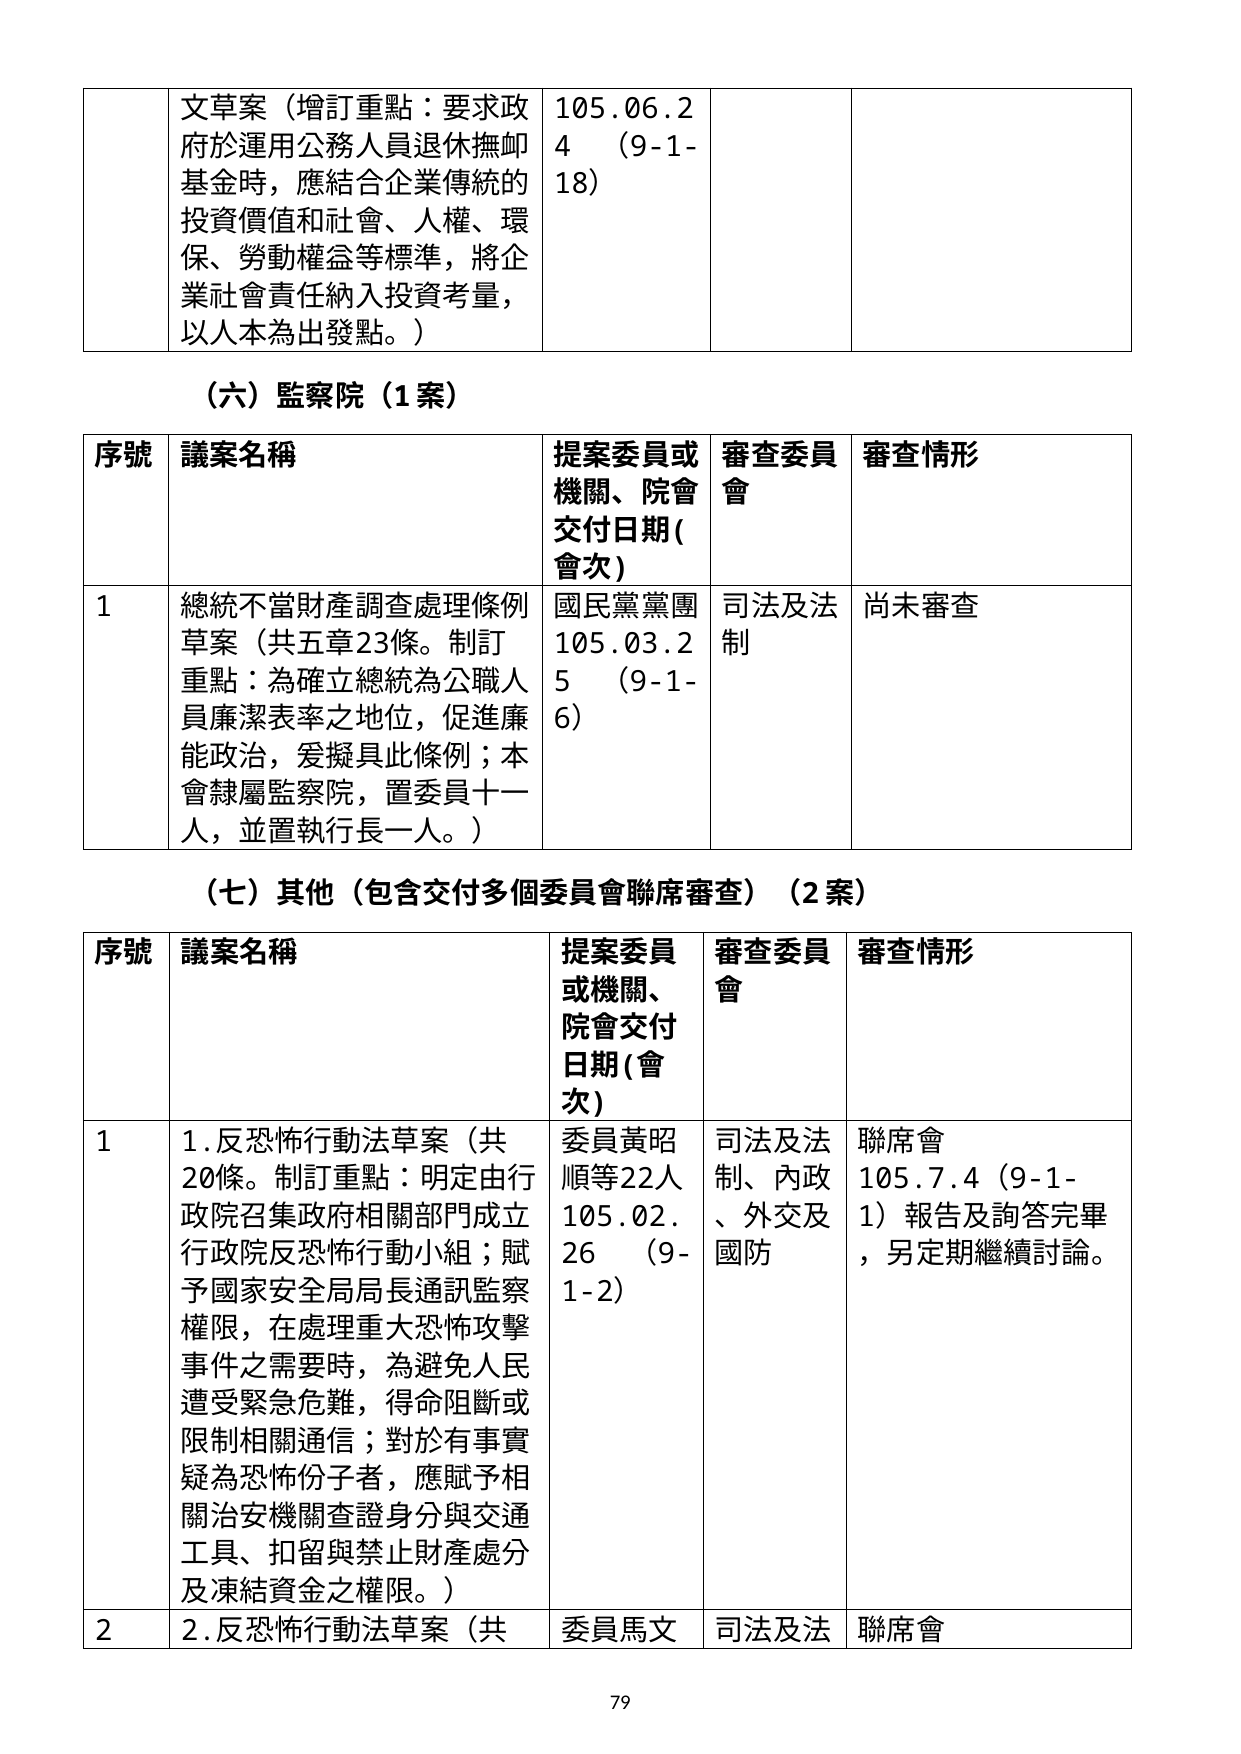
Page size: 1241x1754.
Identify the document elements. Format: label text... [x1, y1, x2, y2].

table_cell 司法及法制 [711, 586, 851, 849]
table_cell 聯席會 [847, 1610, 1131, 1647]
table_cell [852, 89, 1131, 351]
table_cell 總統不當財產調查處理條例草案（共五章23條。制訂重點：為確立總統為公職人員廉潔表率之地位，促進廉能政治，爰擬具此條例；本會隸屬監察院，置委員十一人，並置執行長一人。） [169, 586, 542, 849]
table_header 提案委員或機關、院會交付日期(會次) [543, 435, 710, 585]
table_header 審查情形 [847, 933, 1131, 1120]
table_header 序號 [84, 435, 168, 585]
table_header 審查委員會 [711, 435, 851, 585]
table_header 審查委員會 [704, 933, 846, 1120]
table_cell 聯席會105.7.4（9-1-1）報告及詢答完畢，另定期繼續討論。 [847, 1121, 1131, 1609]
table_cell 司法及法 [704, 1610, 846, 1647]
table_cell 2.反恐怖行動法草案（共 [170, 1610, 549, 1647]
table_header 議案名稱 [169, 435, 542, 585]
table_cell 1 [84, 1121, 169, 1609]
table_cell [84, 89, 168, 351]
table_header 議案名稱 [170, 933, 549, 1120]
table_cell 1 [84, 586, 168, 849]
table_header 序號 [84, 933, 169, 1120]
table_cell 國民黨黨團 105.03.25 （9-1-6） [543, 586, 710, 849]
table_cell 1.反恐怖行動法草案（共20條。制訂重點：明定由行政院召集政府相關部門成立行政院反恐怖行動小組；賦予國家安全局局長通訊監察權限，在處理重大恐怖攻擊事件之需要時，為避免人民遭受緊急危難，得命阻斷或限制相關通信；對於有事實疑為恐怖份子者，應賦予相關治安機關查證身分與交通工具、扣留與禁止財產處分及凍結資金之權限。） [170, 1121, 549, 1609]
table_cell 尚未審查 [852, 586, 1131, 849]
table_header 提案委員或機關、院會交付日期(會次) [550, 933, 703, 1120]
text （七）其他（包含交付多個委員會聯席審查）（2案） [75, 870, 1165, 912]
text （六）監察院（1案） [75, 372, 1165, 414]
table_header 審查情形 [852, 435, 1131, 585]
table_cell 委員馬文 [550, 1610, 703, 1647]
table_cell [711, 89, 851, 351]
table_cell 文草案（增訂重點：要求政府於運用公務人員退休撫卹基金時，應結合企業傳統的投資價值和社會、人權、環保、勞動權益等標準，將企業社會責任納入投資考量，以人本為出發點。） [169, 89, 542, 351]
table_cell 司法及法制、內政、外交及國防 [704, 1121, 846, 1609]
table_cell 2 [84, 1610, 169, 1647]
table_cell 105.06.24 （9-1-18） [543, 89, 710, 351]
table_cell 委員黃昭順等22人 105.02.26 （9-1-2） [550, 1121, 703, 1609]
